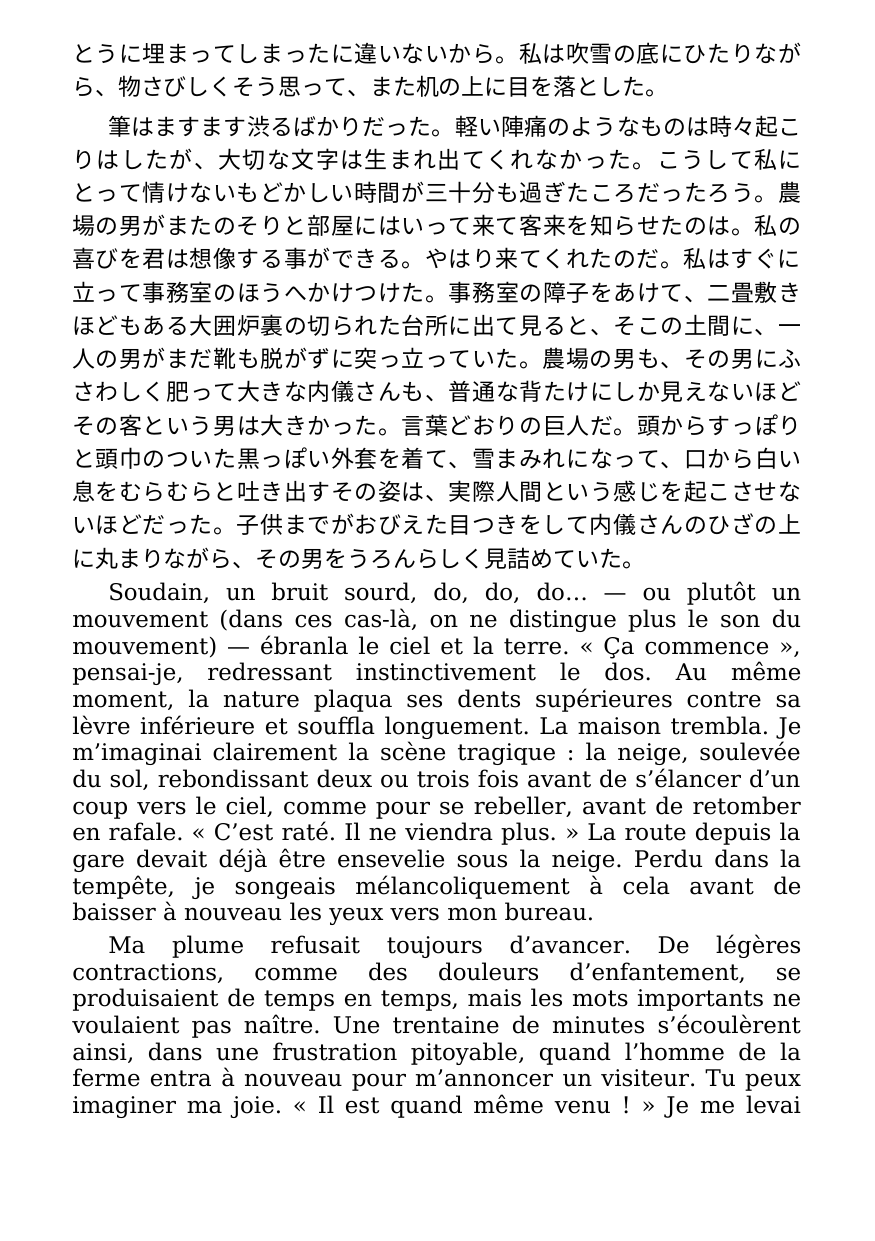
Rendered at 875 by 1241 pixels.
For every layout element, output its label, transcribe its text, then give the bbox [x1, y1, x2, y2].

text 筆はますます渋るばかりだった。軽い陣痛のようなものは時々起こりはしたが、大切な文字は生まれ出てくれなかった。こうして私にとって情けないもどかしい時間が三十分も過ぎたころだったろう。農場の男がまたのそりと部屋にはいって来て客来を知らせたのは。私の喜びを君は想像する事ができる。やはり来てくれたのだ。私はすぐに立って事務室のほうへかけつけた。事務室の障子をあけて、二畳敷きほどもある大囲炉裏の切られた台所に出て見ると、そこの土間に、一人の男がまだ靴も脱がずに突っ立っていた。農場の男も、その男にふさわしく肥って大きな内儀さんも、普通な背たけにしか見えないほどその客という男は大きかった。言葉どおりの巨人だ。頭からすっぽりと頭巾のついた黒っぽい外套を着て、雪まみれになって、口から白い息をむらむらと吐き出すその姿は、実際人間という感じを起こさせないほどだった。子供までがおびえた目つきをして内儀さんのひざの上に丸まりながら、その男をうろんらしく見詰めていた。 [72, 108, 802, 574]
text とうに埋まってしまったに違いないから。私は吹雪の底にひたりながら、物さびしくそう思って、また机の上に目を落とした。 [72, 36, 802, 102]
text Soudain, un bruit sourd, do, do, do… — ou plutôt un mouvement (dans ces cas-là, on ne distingue plus le son du mouvement) — ébranla le ciel et la terre. « Ça commence », pensai-je, redressant instinctivement le dos. Au même moment, la nature plaqua ses dents supérieures contre sa lèvre inférieure et souffla longuement. La maison trembla. Je m’imaginai clairement la scène tragique : la neige, soulevée du sol, rebondissant deux ou trois fois avant de s’élancer d’un coup vers le ciel, comme pour se rebeller, avant de retomber en rafale. « C’est raté. Il ne viendra plus. » La route depuis la gare devait déjà être ensevelie sous la neige. Perdu dans la tempête, je songeais mélancoliquement à cela avant de baisser à nouveau les yeux vers mon bureau. [72, 579, 802, 926]
text Ma plume refusait toujours d’avancer. De légères contractions, comme des douleurs d’enfantement, se produisaient de temps en temps, mais les mots importants ne voulaient pas naître. Une trentaine de minutes s’écoulèrent ainsi, dans une frustration pitoyable, quand l’homme de la ferme entra à nouveau pour m’annoncer un visiteur. Tu peux imaginer ma joie. « Il est quand même venu ! » Je me levai [72, 932, 802, 1119]
